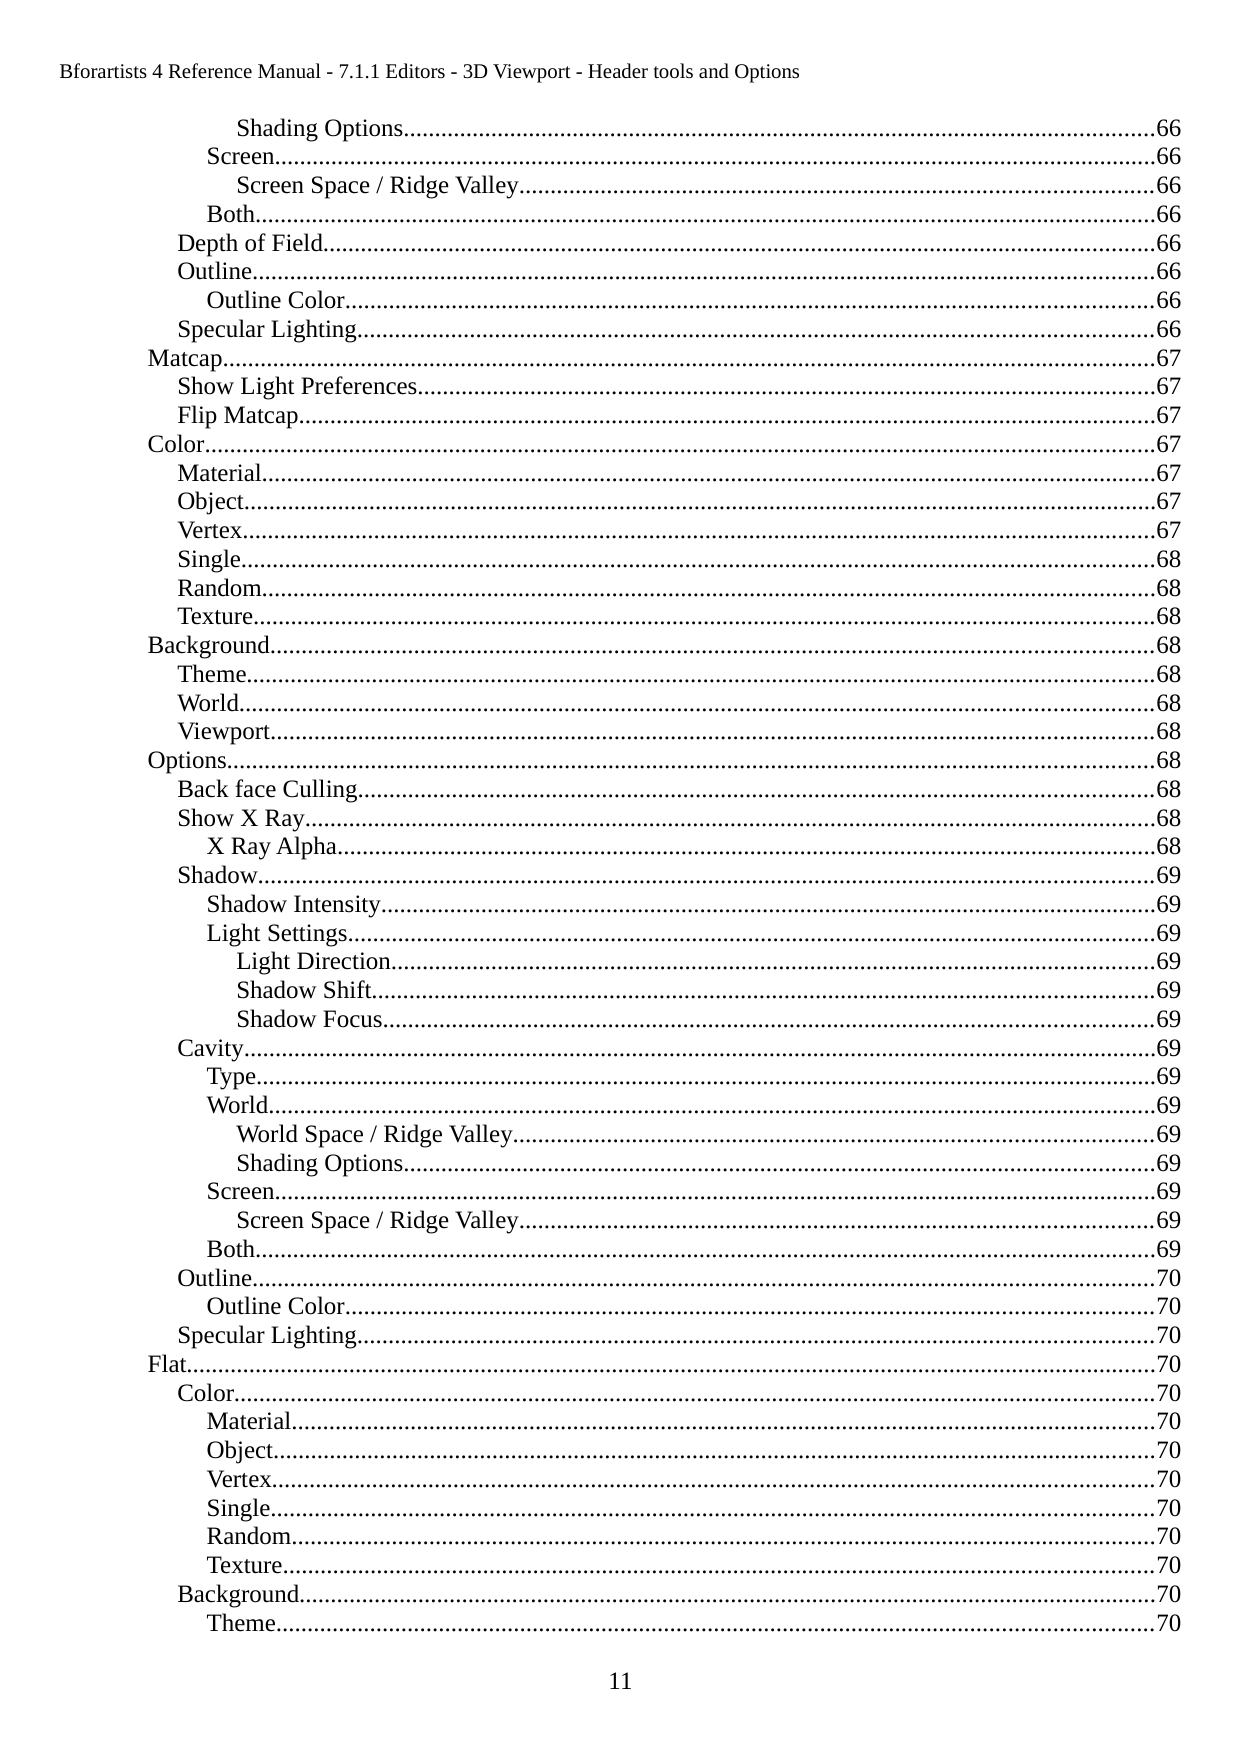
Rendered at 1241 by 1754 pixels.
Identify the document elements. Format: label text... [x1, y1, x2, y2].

text Back face Culling 68 [177, 774, 1181, 803]
text Viewport 68 [177, 716, 1181, 745]
text Light Settings 69 [206, 918, 1181, 946]
text Background 68 [147, 630, 1181, 659]
text Type 69 [206, 1061, 1181, 1090]
text Outline Color 70 [206, 1291, 1181, 1320]
text X Ray Alpha 68 [206, 831, 1181, 860]
text Shadow Intensity 69 [206, 889, 1181, 918]
text Flat 70 [147, 1349, 1181, 1378]
text Shadow Focus 69 [236, 1004, 1181, 1033]
text Color 70 [177, 1378, 1181, 1406]
text Shadow Shift 69 [236, 975, 1181, 1004]
text Outline 70 [177, 1263, 1181, 1291]
text Material 67 [177, 458, 1181, 486]
text Screen Space / Ridge Valley 69 [236, 1205, 1181, 1234]
text Vertex 67 [177, 515, 1181, 544]
text Material 70 [206, 1406, 1181, 1435]
text Object 67 [177, 486, 1181, 515]
text Flip Matcap 67 [177, 400, 1181, 429]
text Shading Options 69 [236, 1148, 1181, 1176]
text Theme 68 [177, 659, 1181, 688]
text Outline Color 66 [206, 285, 1181, 314]
text World 68 [177, 688, 1181, 716]
text Outline 66 [177, 256, 1181, 285]
text Texture 68 [177, 601, 1181, 630]
text Screen 66 [206, 141, 1181, 170]
text Color 67 [147, 429, 1181, 458]
text Screen 69 [206, 1176, 1181, 1205]
text World 69 [206, 1090, 1181, 1119]
text Light Direction 69 [236, 946, 1181, 975]
text Random 70 [206, 1521, 1181, 1550]
text Background 70 [177, 1579, 1181, 1608]
text Specular Lighting 70 [177, 1320, 1181, 1349]
text Texture 70 [206, 1550, 1181, 1579]
text Specular Lighting 66 [177, 314, 1181, 343]
text Show X Ray 68 [177, 803, 1181, 831]
text Shading Options 66 [236, 113, 1181, 141]
text Both 69 [206, 1234, 1181, 1263]
text Both 66 [206, 199, 1181, 228]
text Show Light Preferences 67 [177, 371, 1181, 400]
text Single 70 [206, 1493, 1181, 1521]
text Cavity 69 [177, 1033, 1181, 1061]
text Random 68 [177, 573, 1181, 601]
text World Space / Ridge Valley 69 [236, 1119, 1181, 1148]
text Shadow 69 [177, 860, 1181, 889]
text Theme 70 [206, 1608, 1181, 1636]
text Screen Space / Ridge Valley 66 [236, 170, 1181, 199]
text Matcap 67 [147, 343, 1181, 371]
text Depth of Field 66 [177, 228, 1181, 256]
text Vertex 70 [206, 1464, 1181, 1493]
text Object 70 [206, 1435, 1181, 1464]
text Options 68 [147, 745, 1181, 774]
text Single 68 [177, 544, 1181, 573]
